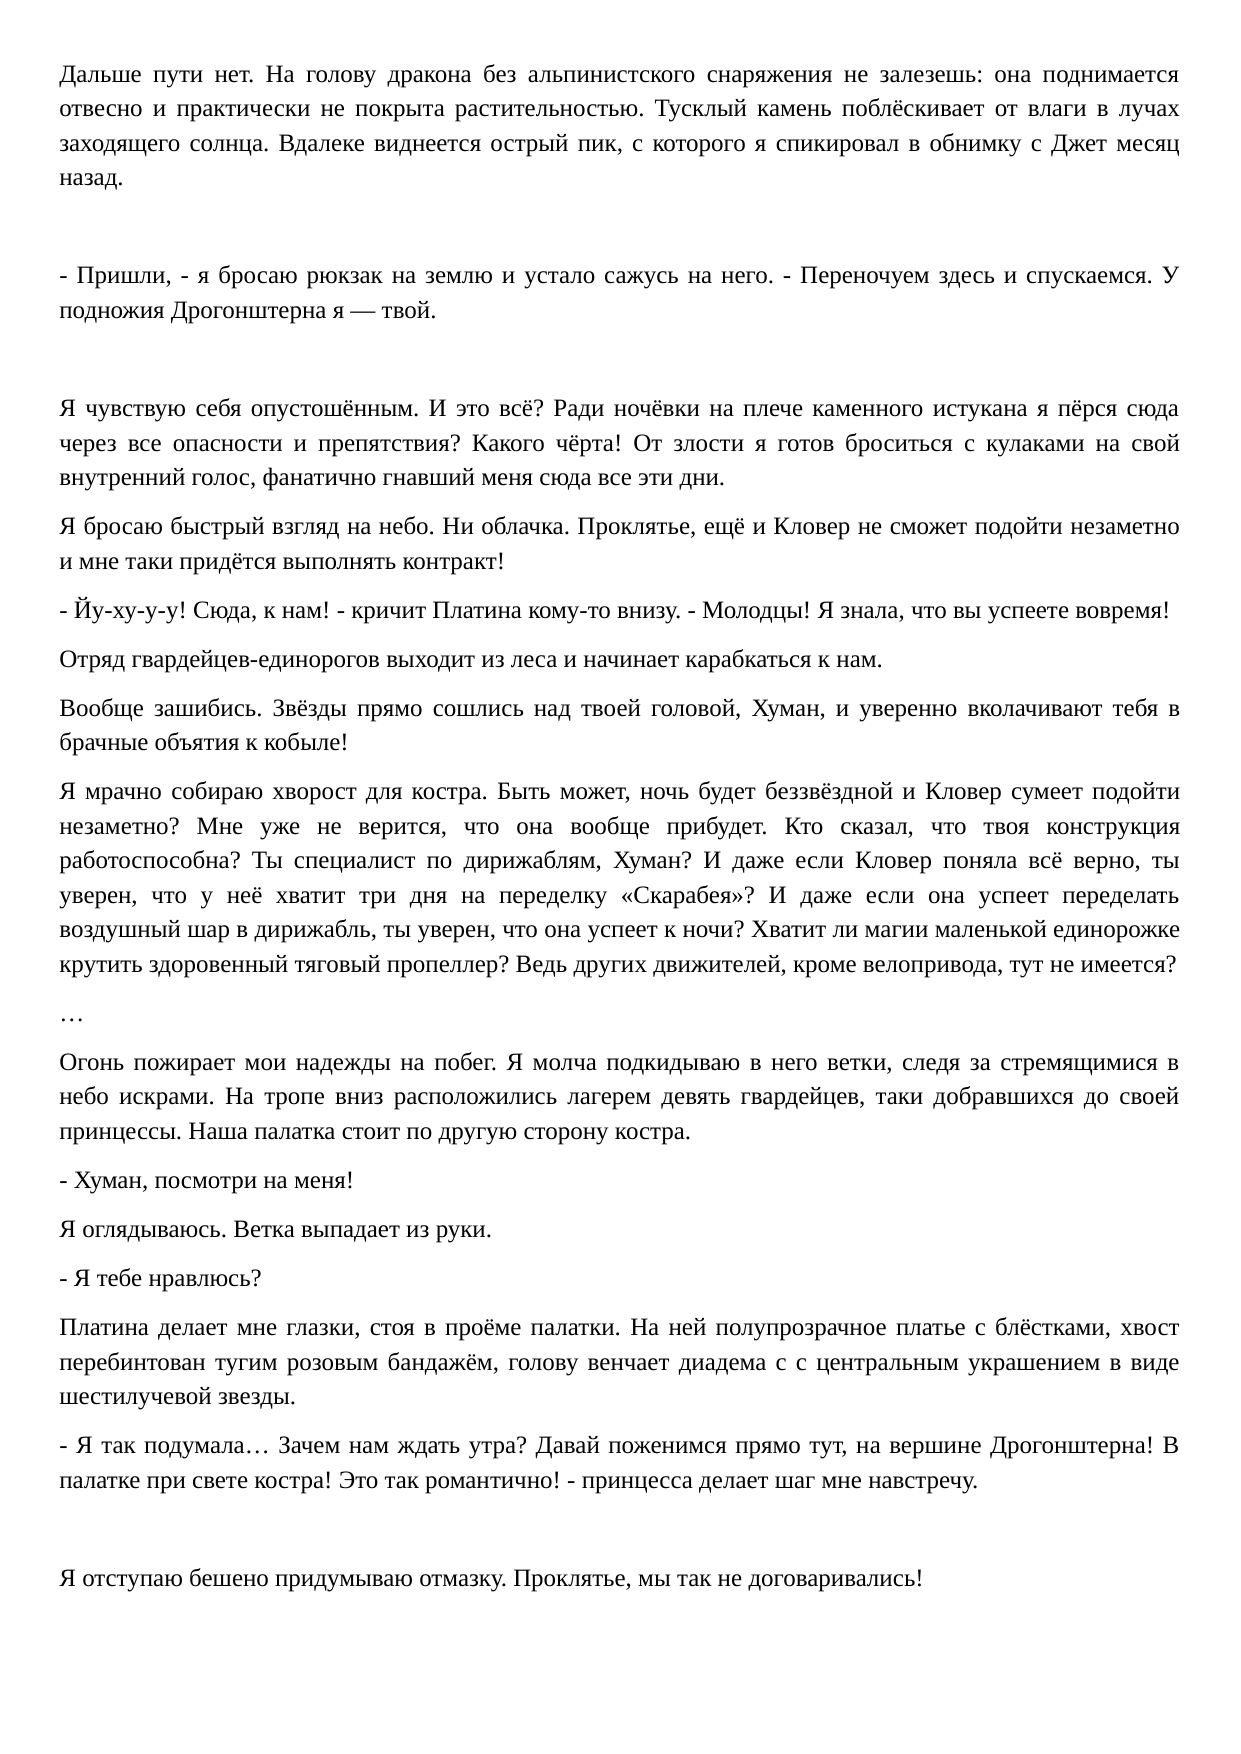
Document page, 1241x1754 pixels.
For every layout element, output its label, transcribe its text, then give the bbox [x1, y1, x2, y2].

text Я мрачно собираю хворост для костра. Быть может, ночь будет беззвёздной и Кловер сумеет подойти незаметно? Мне уже не верится, что она вообще прибудет. Кто сказал, что твоя конструкция работоспособна? Ты специалист по дирижаблям, Хуман? И даже если Кловер поняла всё верно, ты уверен, что у неё хватит три дня на переделку «Скарабея»? И даже если она успеет переделать воздушный шар в дирижабль, ты уверен, что она успеет к ночи? Хватит ли магии маленькой единорожке крутить здоровенный тяговый пропеллер? Ведь других движителей, кроме велопривода, тут не имеется? [59, 776, 1181, 978]
text Я отступаю бешено придумываю отмазку. Проклятье, мы так не договаривались! [59, 1563, 1181, 1592]
text - Я так подумала… Зачем нам ждать утра? Давай поженимся прямо тут, на вершине Дрогонштерна! В палатке при свете костра! Это так романтично! - принцесса делает шаг мне навстречу. [59, 1430, 1181, 1493]
text … [59, 998, 1181, 1027]
text - Пришли, - я бросаю рюкзак на землю и устало сажусь на него. - Переночуем здесь и спускаемся. У подножия Дрогонштерна я — твой. [59, 261, 1181, 324]
text Отряд гвардейцев-единорогов выходит из леса и начинает карабкаться к нам. [59, 644, 1181, 673]
text Огонь пожирает мои надежды на побег. Я молча подкидываю в него ветки, следя за стремящимися в небо искрами. На тропе вниз расположились лагерем девять гвардейцев, таки добравшихся до своей принцессы. Наша палатка стоит по другую сторону костра. [59, 1047, 1181, 1145]
text - Хуман, посмотри на меня! [59, 1165, 1181, 1194]
text Платина делает мне глазки, стоя в проёме палатки. На ней полупрозрачное платье с блёстками, хвост перебинтован тугим розовым бандажём, голову венчает диадема с с центральным украшением в виде шестилучевой звезды. [59, 1312, 1181, 1410]
text Дальше пути нет. На голову дракона без альпинистского снаряжения не залезешь: она поднимается отвесно и практически не покрыта растительностью. Тусклый камень поблёскивает от влаги в лучах заходящего солнца. Вдалеке виднеется острый пик, с которого я спикировал в обнимку с Джет месяц назад. [59, 59, 1181, 191]
text Вообще зашибись. Звёзды прямо сошлись над твоей головой, Хуман, и уверенно вколачивают тебя в брачные объятия к кобыле! [59, 693, 1181, 756]
text Я бросаю быстрый взгляд на небо. Ни облачка. Проклятье, ещё и Кловер не сможет подойти незаметно и мне таки придётся выполнять контракт! [59, 511, 1181, 574]
text - Йу-ху-у-у! Сюда, к нам! - кричит Платина кому-то внизу. - Молодцы! Я знала, что вы успеете вовремя! [59, 595, 1181, 623]
text Я оглядываюсь. Ветка выпадает из руки. [59, 1214, 1181, 1243]
text Я чувствую себя опустошённым. И это всё? Ради ночёвки на плече каменного истукана я пёрся сюда через все опасности и препятствия? Какого чёрта! От злости я готов броситься с кулаками на свой внутренний голос, фанатично гнавший меня сюда все эти дни. [59, 393, 1181, 491]
text - Я тебе нравлюсь? [59, 1263, 1181, 1292]
